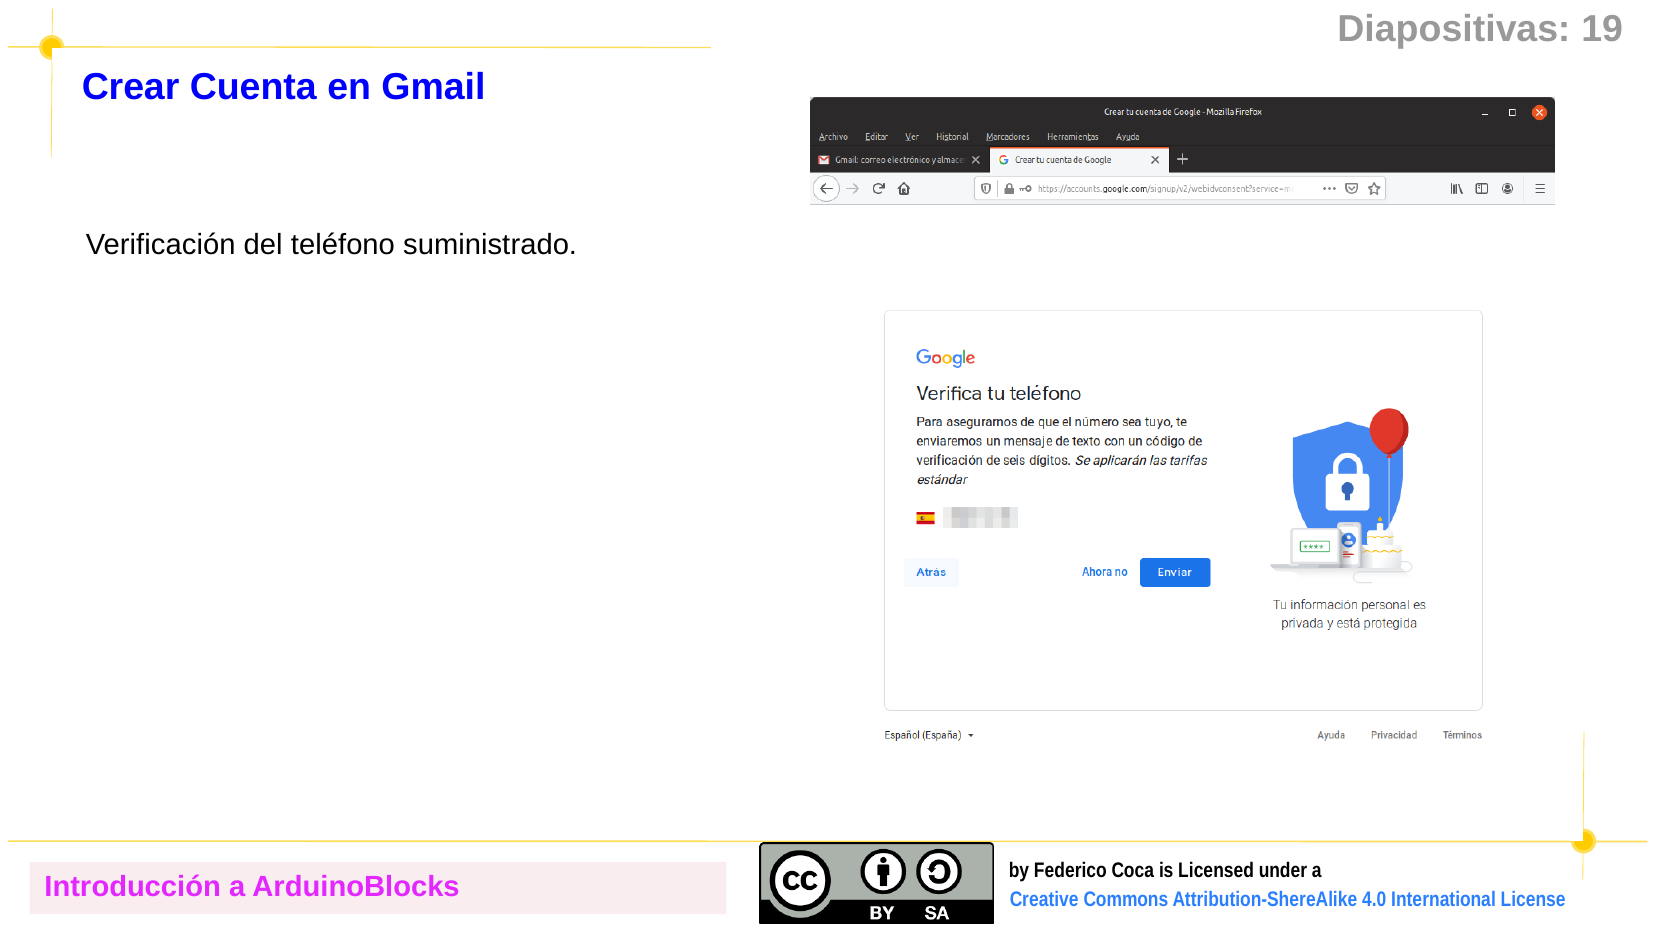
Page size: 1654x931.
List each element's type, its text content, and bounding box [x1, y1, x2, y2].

text_box Verificación del teléfono suministrado. [71, 220, 720, 347]
text_box Crear Cuenta en Gmail [67, 58, 1207, 116]
picture [810, 97, 1555, 814]
text_box Diapositivas: 19 [1322, 0, 1644, 57]
text_box Introducción a ArduinoBlocks [29, 862, 727, 915]
